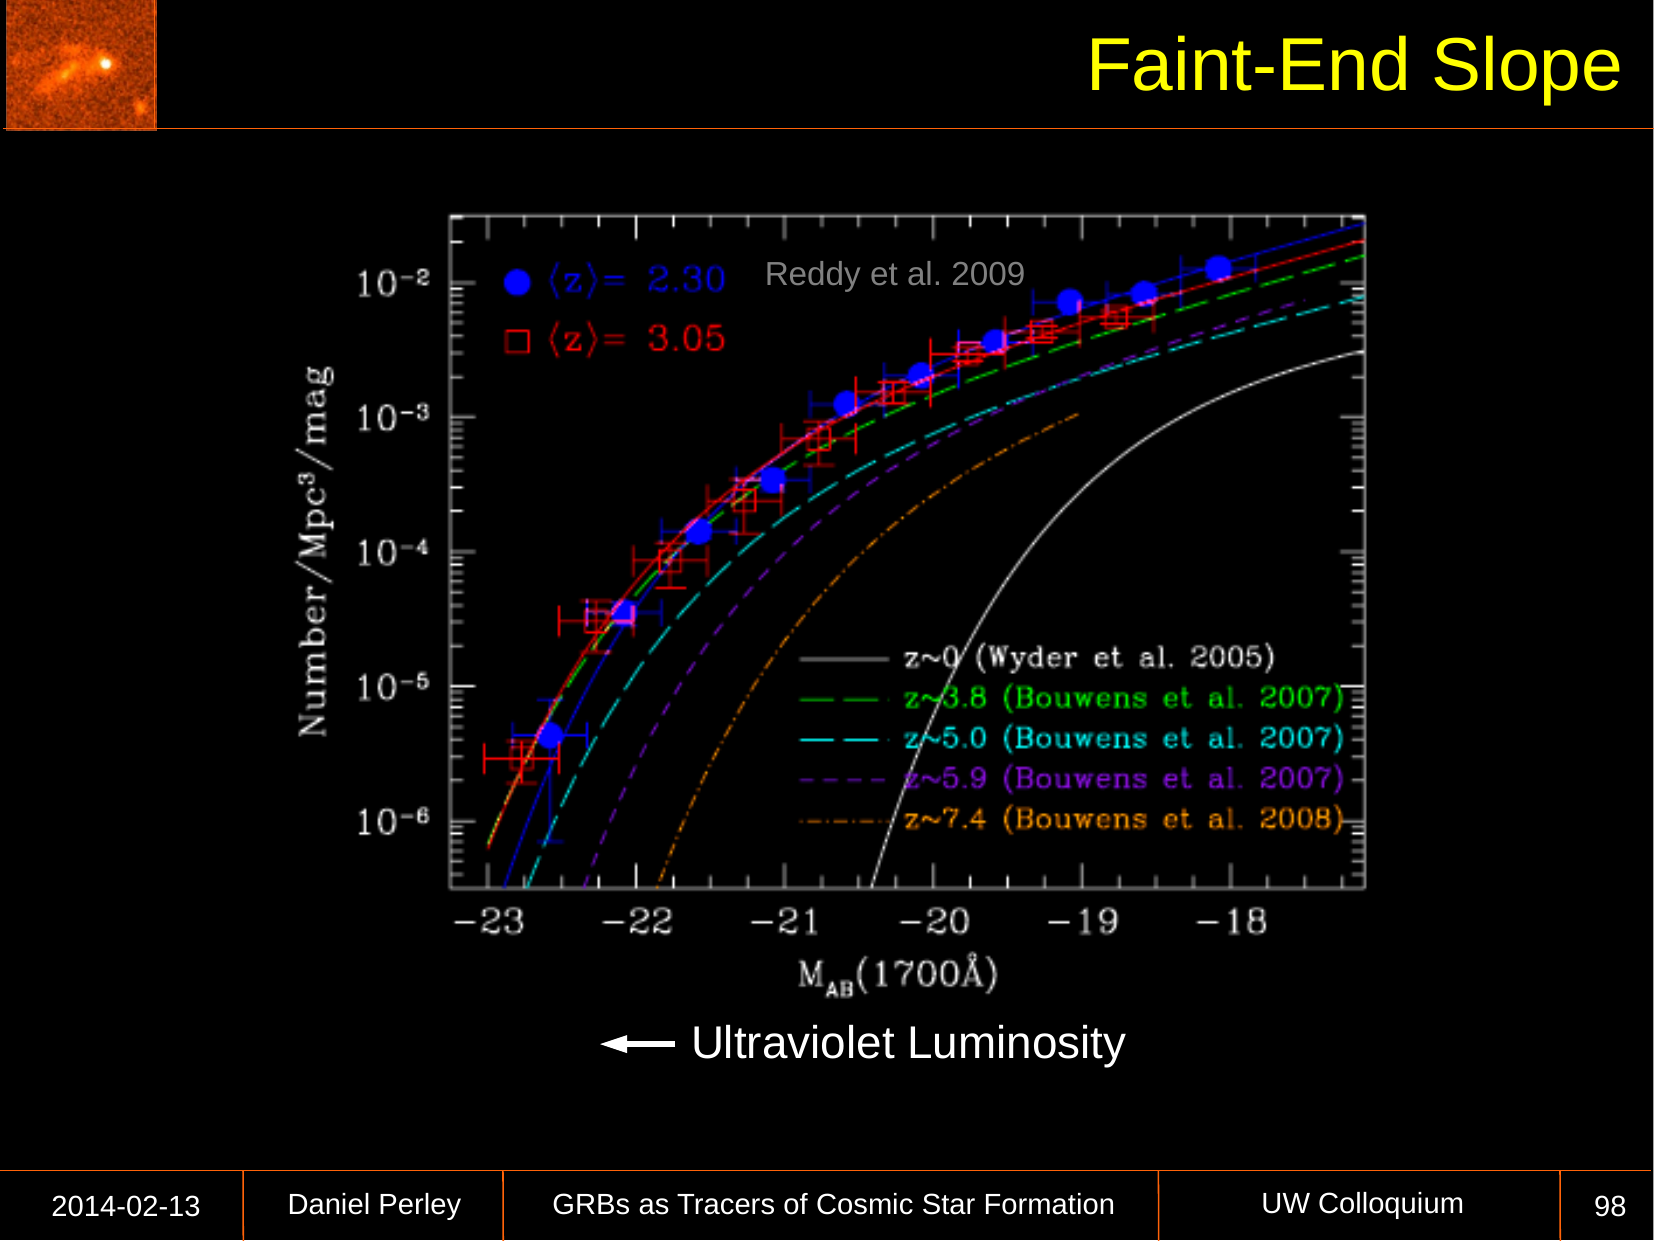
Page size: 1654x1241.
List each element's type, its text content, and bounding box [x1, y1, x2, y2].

picture [7, 0, 154, 128]
text_box Ultraviolet Luminosity [552, 1006, 1266, 1079]
title Faint-End Slope [187, 13, 1624, 115]
text_box Reddy et al. 2009 [750, 248, 1126, 301]
picture [187, 190, 1388, 1013]
